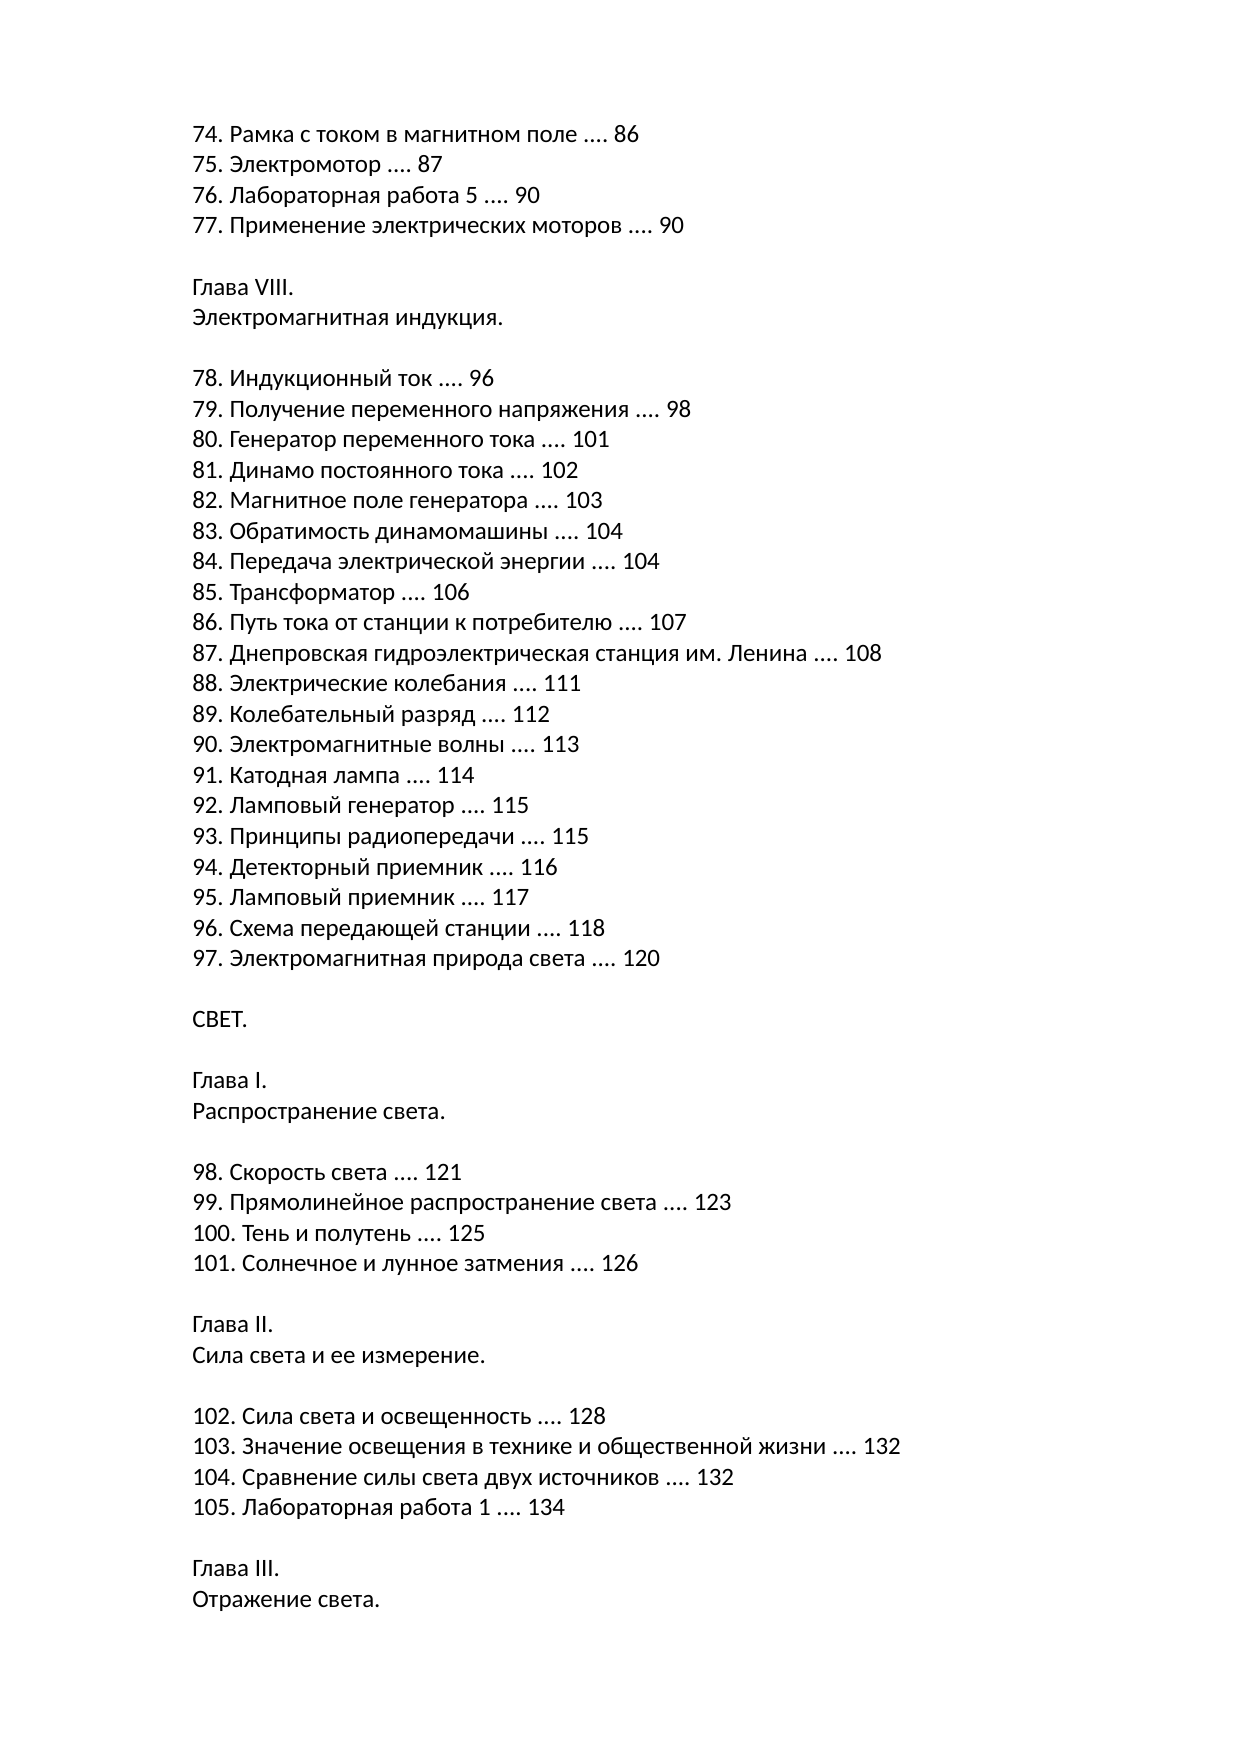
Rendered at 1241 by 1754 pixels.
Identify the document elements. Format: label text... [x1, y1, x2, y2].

text 81. Динамо постоянного тока .... 102 [118, 454, 1122, 484]
text СВЕТ. [118, 1003, 1122, 1034]
text Глава II. [118, 1308, 1122, 1339]
text Глава I. [118, 1064, 1122, 1095]
text 102. Сила света и освещенность .... 128 [118, 1400, 1122, 1431]
text 77. Применение электрических моторов .... 90 [118, 210, 1122, 240]
text 99. Прямолинейное распространение света .... 123 [118, 1186, 1122, 1217]
text Сила света и ее измерение. [118, 1339, 1122, 1369]
text 96. Схема передающей станции .... 118 [118, 912, 1122, 942]
text 86. Путь тока от станции к потребителю .... 107 [118, 606, 1122, 637]
text 83. Обратимость динамомашины .... 104 [118, 515, 1122, 545]
text 85. Трансформатор .... 106 [118, 576, 1122, 606]
text 97. Электромагнитная природа света .... 120 [118, 942, 1122, 973]
text 82. Магнитное поле генератора .... 103 [118, 484, 1122, 515]
text 94. Детекторный приемник .... 116 [118, 851, 1122, 881]
text 103. Значение освещения в технике и общественной жизни .... 132 [118, 1431, 1122, 1461]
text Глава VIII. [118, 271, 1122, 301]
text 88. Электрические колебания .... 111 [118, 667, 1122, 698]
text Отражение света. [118, 1583, 1122, 1614]
text 98. Скорость света .... 121 [118, 1156, 1122, 1186]
text 87. Днепровская гидроэлектрическая станция им. Ленина .... 108 [118, 637, 1122, 667]
text 101. Солнечное и лунное затмения .... 126 [118, 1247, 1122, 1278]
text 84. Передача электрической энергии .... 104 [118, 545, 1122, 576]
text 80. Генератор переменного тока .... 101 [118, 423, 1122, 454]
text 78. Индукционный ток .... 96 [118, 362, 1122, 393]
text 92. Ламповый генератор .... 115 [118, 789, 1122, 820]
text 91. Катодная лампа .... 114 [118, 759, 1122, 789]
text 104. Сравнение силы света двух источников .... 132 [118, 1461, 1122, 1492]
text 105. Лабораторная работа 1 .... 134 [118, 1492, 1122, 1522]
text Электромагнитная индукция. [118, 301, 1122, 332]
text 95. Ламповый приемник .... 117 [118, 881, 1122, 912]
text 93. Принципы радиопередачи .... 115 [118, 820, 1122, 851]
text 74. Рамка с током в магнитном поле .... 86 [118, 118, 1122, 149]
text 76. Лабораторная работа 5 .... 90 [118, 179, 1122, 210]
text 90. Электромагнитные волны .... 113 [118, 728, 1122, 759]
text 79. Получение переменного напряжения .... 98 [118, 393, 1122, 423]
text Распространение света. [118, 1095, 1122, 1125]
text 75. Электромотор .... 87 [118, 149, 1122, 179]
text 100. Тень и полутень .... 125 [118, 1217, 1122, 1247]
text 89. Колебательный разряд .... 112 [118, 698, 1122, 728]
text Глава III. [118, 1553, 1122, 1583]
